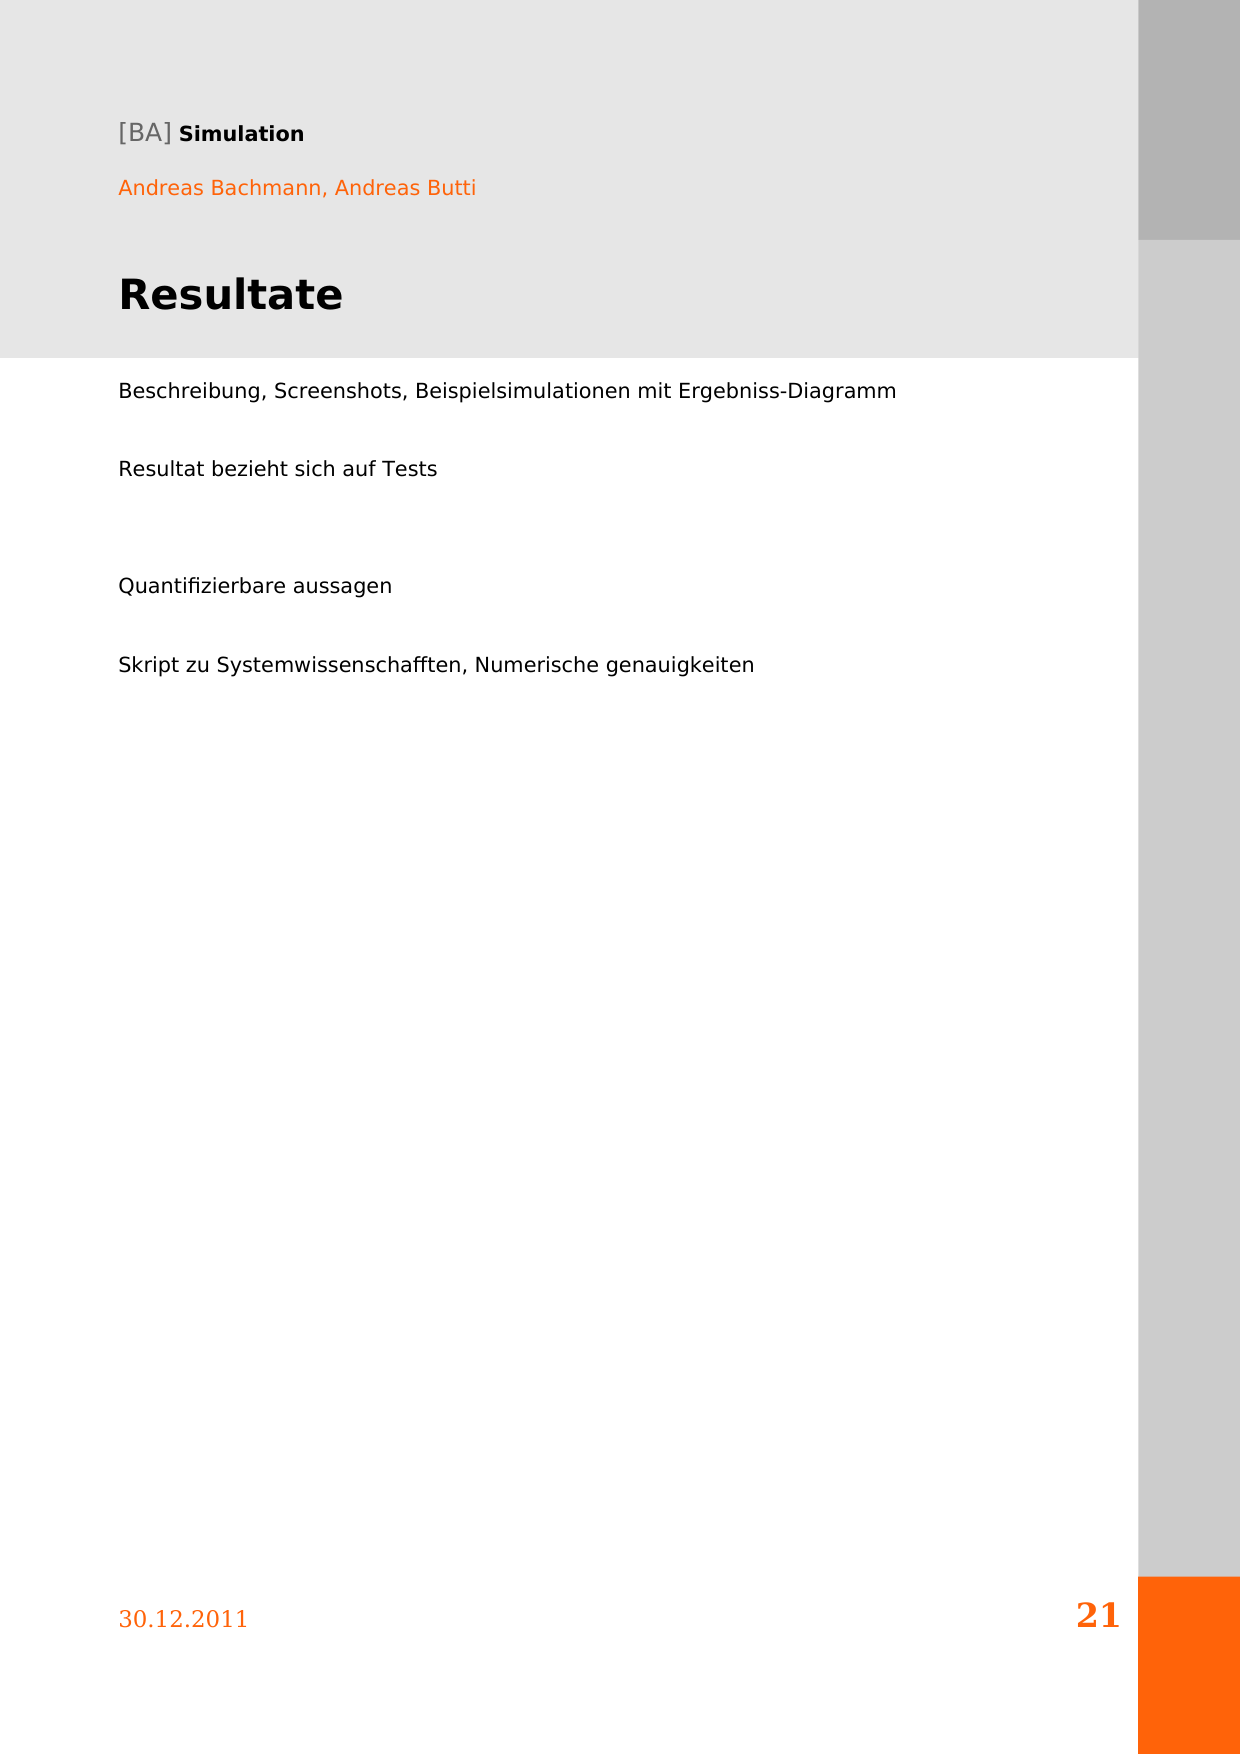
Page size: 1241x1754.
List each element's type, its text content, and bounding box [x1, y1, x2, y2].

text Skript zu Systemwissenschafften, Numerische genauigkeiten [118, 653, 1122, 677]
text Resultat bezieht sich auf Tests [118, 457, 1122, 481]
text Quantifizierbare aussagen [118, 574, 1122, 599]
text Beschreibung, Screenshots, Beispielsimulationen mit Ergebniss-Diagramm [118, 379, 1122, 403]
